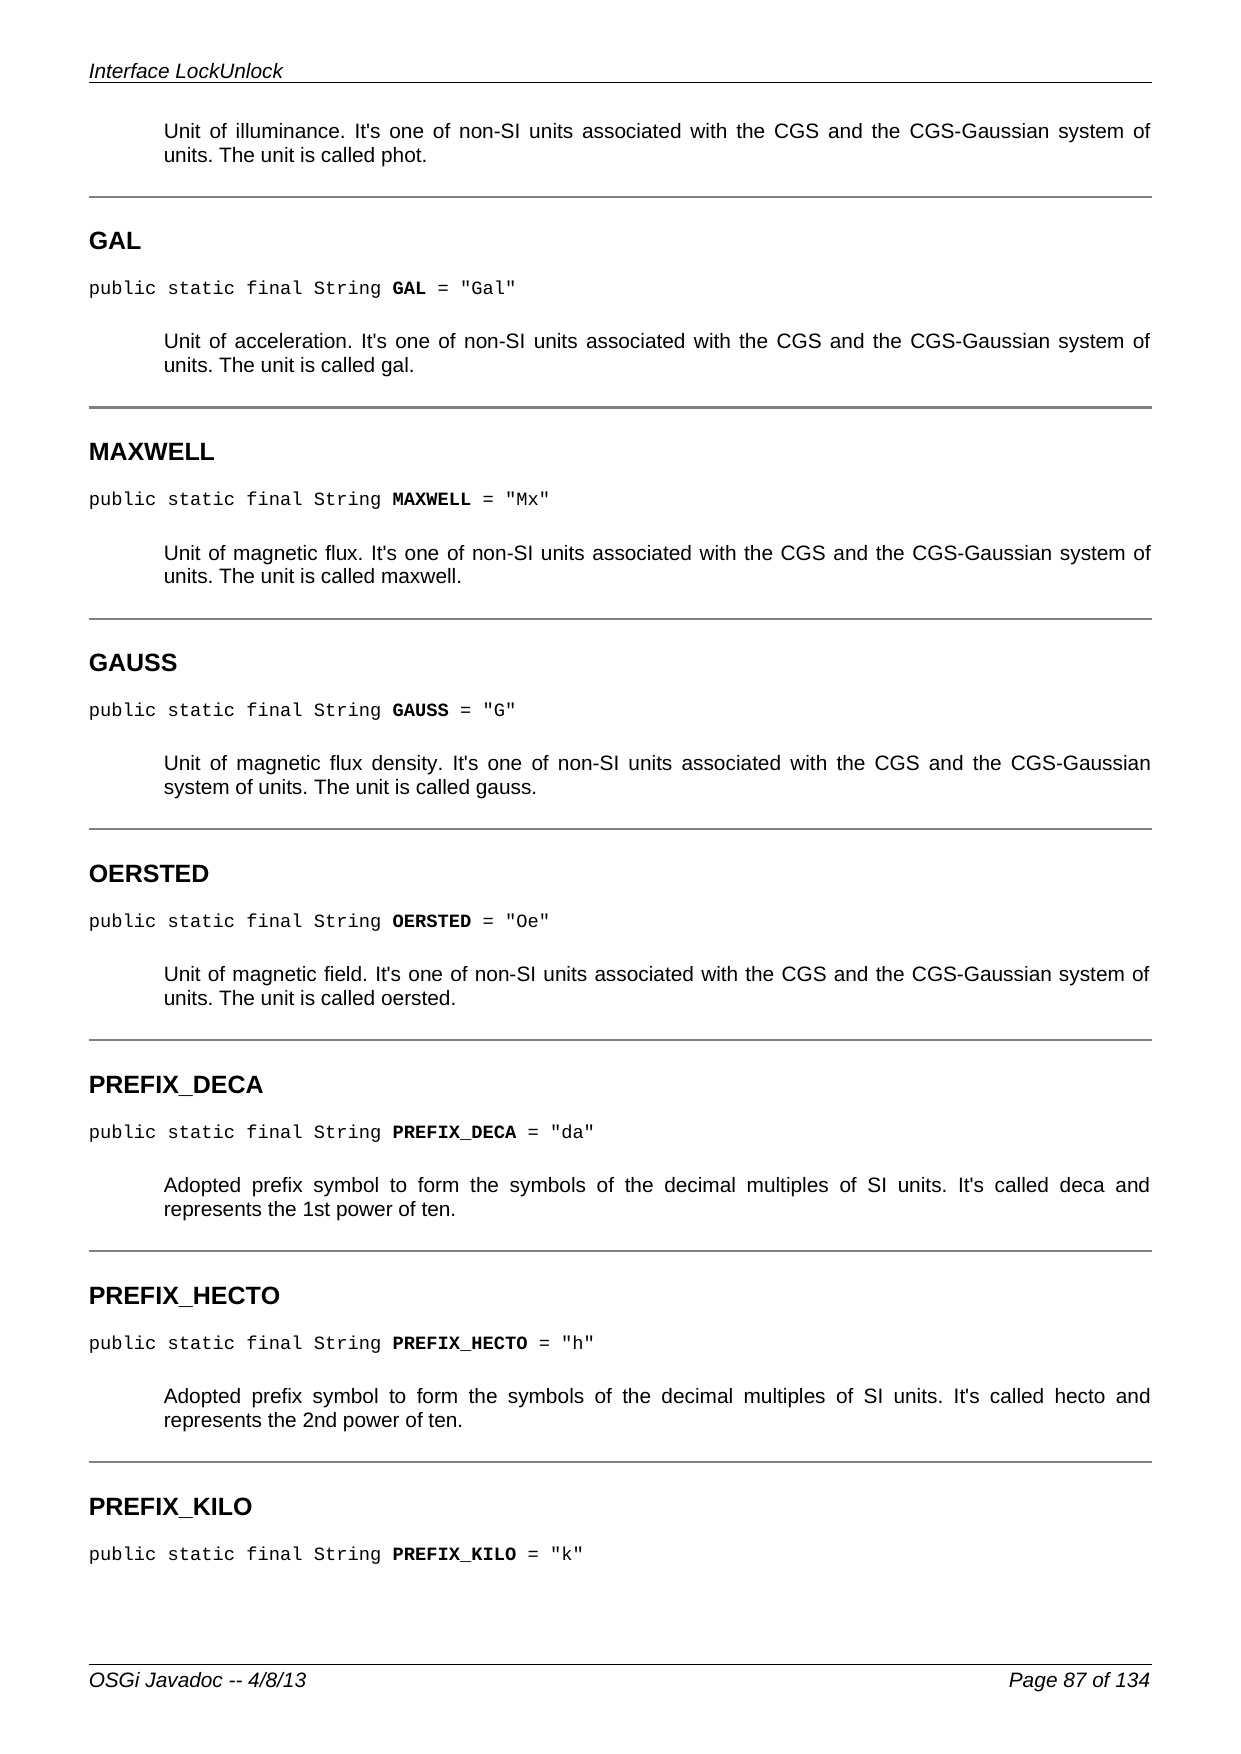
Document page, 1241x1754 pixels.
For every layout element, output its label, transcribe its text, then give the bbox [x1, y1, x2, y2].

subtitle PREFIX_KILO [88, 1492, 1152, 1520]
subtitle MAXWELL [88, 437, 1152, 466]
text Unit of magnetic field. It's one of non-SI units associated with the CGS and the CGS-Gaussian system of units. The unit is called oersted. [163, 962, 1152, 1010]
text public static final String GAL = "Gal" [88, 279, 1152, 300]
text public static final String GAUSS = "G" [88, 701, 1152, 722]
text public static final String PREFIX_HECTO = "h" [88, 1334, 1152, 1355]
text public static final String OERSTED = "Oe" [88, 912, 1152, 933]
text public static final String MAXWELL = "Mx" [88, 490, 1152, 511]
text Unit of illuminance. It's one of non-SI units associated with the CGS and the CGS-Gaussian system of units. The unit is called phot. [163, 118, 1152, 166]
text public static final String PREFIX_KILO = "k" [88, 1544, 1152, 1566]
subtitle PREFIX_DECA [88, 1070, 1152, 1098]
subtitle GAL [88, 226, 1152, 255]
text Unit of magnetic flux. It's one of non-SI units associated with the CGS and the CGS-Gaussian system of units. The unit is called maxwell. [163, 540, 1152, 588]
subtitle GAUSS [88, 648, 1152, 677]
subtitle PREFIX_HECTO [88, 1281, 1152, 1309]
text public static final String PREFIX_DECA = "da" [88, 1123, 1152, 1144]
text Unit of magnetic flux density. It's one of non-SI units associated with the CGS and the CGS-Gaussian system of units. The unit is called gauss. [163, 751, 1152, 799]
subtitle OERSTED [88, 859, 1152, 888]
text Adopted prefix symbol to form the symbols of the decimal multiples of SI units. It's called deca and represents the 1st power of ten. [163, 1173, 1152, 1221]
text Unit of acceleration. It's one of non-SI units associated with the CGS and the CGS-Gaussian system of units. The unit is called gal. [163, 329, 1152, 377]
text Adopted prefix symbol to form the symbols of the decimal multiples of SI units. It's called hecto and represents the 2nd power of ten. [163, 1384, 1152, 1432]
